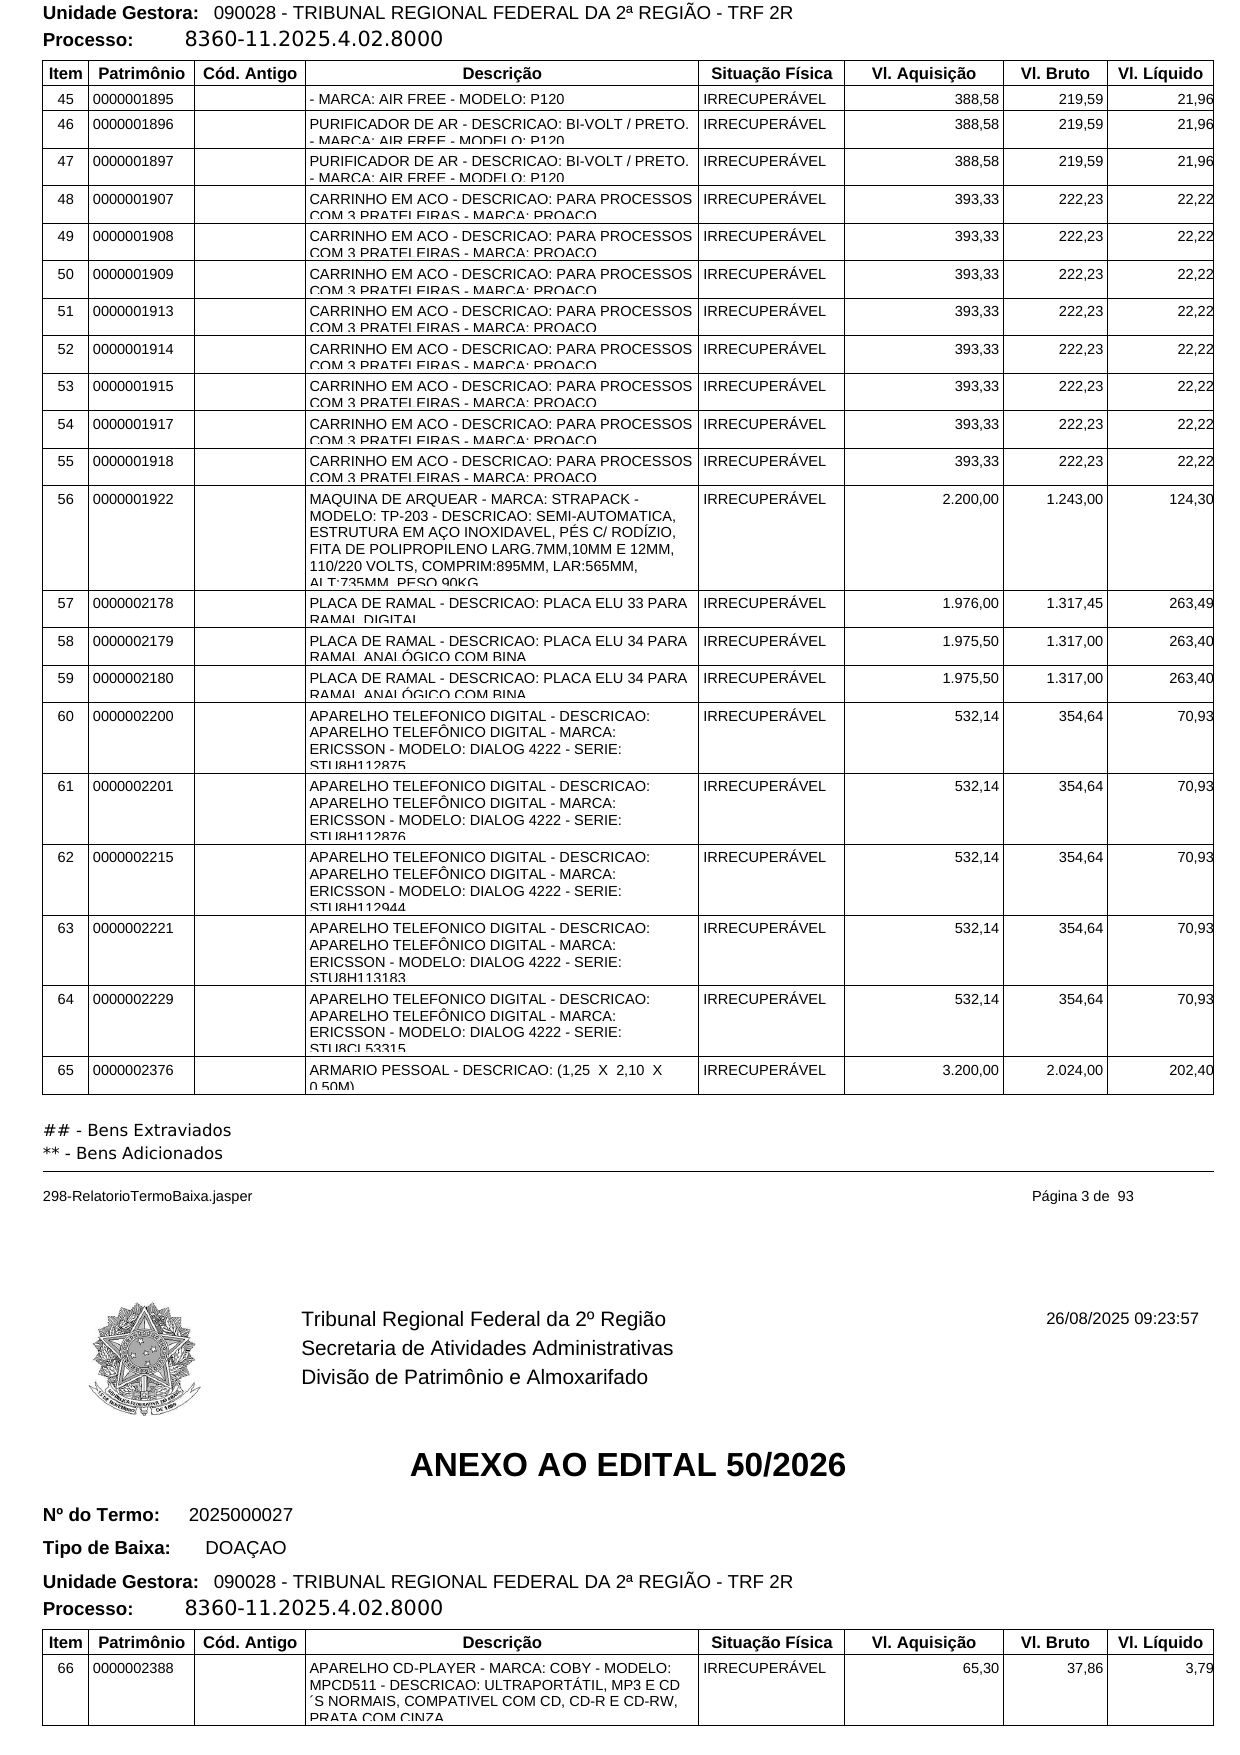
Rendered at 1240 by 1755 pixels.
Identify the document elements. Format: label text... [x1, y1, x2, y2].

table_cell [626, 1502, 897, 1527]
table_cell 51 [43, 299, 88, 335]
table_cell [1107, 1621, 1113, 1629]
table_cell [1, 665, 42, 702]
table_cell [459, 1173, 474, 1185]
table_cell [195, 1419, 201, 1444]
table_cell APARELHO CD-PLAYER - MARCA: COBY - MODELO: MPCD511 - DESCRICAO: ULTRAPORTÁTIL, MP3 E CD´S NORMAIS, COMPATIVEL COM CD, CD-R E CD-RW, PRATA COM CINZA. [306, 1655, 698, 1725]
table_cell 1.317,00 [1004, 666, 1107, 702]
table_cell 8360-11.2025.4.02.8000 [184, 1596, 1213, 1621]
table_cell PURIFICADOR DE AR - DESCRICAO: BI-VOLT / PRETO. - MARCA: AIR FREE - MODELO: P120 [306, 149, 698, 185]
table_cell [1214, 1185, 1240, 1206]
table_cell [1, 1360, 42, 1364]
table_cell 0000002180 [89, 666, 194, 702]
table_cell [1199, 1144, 1209, 1164]
table_cell CARRINHO EM ACO - DESCRICAO: PARA PROCESSOS COM 3 PRATELEIRAS - MARCA: PROACO [306, 374, 698, 410]
table_cell [301, 1095, 305, 1121]
table_cell [214, 1485, 286, 1502]
table_cell [626, 1121, 693, 1142]
table_cell PLACA DE RAMAL - DESCRICAO: PLACA ELU 34 PARA RAMAL ANALÓGICO COM BINA [306, 666, 698, 702]
table_cell [1107, 1121, 1113, 1142]
table_cell 354,64 [1004, 845, 1107, 914]
table_cell [845, 1206, 897, 1300]
table_cell 354,64 [1004, 703, 1107, 773]
table_cell [305, 52, 313, 60]
table_cell [1214, 1056, 1240, 1094]
table_cell [699, 1560, 841, 1569]
table_cell [1114, 1173, 1199, 1185]
table_cell [964, 1300, 1003, 1306]
table_cell [1, 373, 42, 410]
table_cell 090028 - TRIBUNAL REGIONAL FEDERAL DA 2ª REGIÃO - TRF 2R [214, 1569, 1209, 1594]
table_cell 70,93 [1108, 986, 1213, 1056]
table_cell 219,59 [1004, 149, 1107, 185]
table_cell [964, 1527, 1003, 1535]
table_cell [459, 1621, 474, 1629]
table_cell [1214, 1444, 1240, 1485]
table_cell IRRECUPERÁVEL [699, 703, 844, 773]
table_cell [195, 1560, 201, 1569]
table_cell [1209, 1569, 1213, 1594]
table_cell 2.024,00 [1004, 1057, 1107, 1094]
table_cell [1003, 1485, 1107, 1502]
table_cell [626, 1165, 693, 1171]
table_cell [897, 1419, 938, 1444]
table_cell [1, 773, 42, 844]
table_cell [43, 1621, 88, 1629]
table_cell [939, 1165, 963, 1171]
table_cell [459, 1121, 474, 1142]
table_cell 393,33 [845, 299, 1003, 335]
table_cell [1199, 1173, 1209, 1185]
table_cell Processo: [43, 27, 180, 52]
table_cell [459, 1206, 474, 1300]
table_cell [214, 52, 286, 60]
table_cell [314, 1206, 459, 1300]
table_cell [180, 27, 184, 52]
table_cell [205, 1173, 213, 1185]
table_cell [1107, 1206, 1113, 1300]
table_cell [1209, 1121, 1213, 1142]
table_cell [459, 1360, 474, 1364]
table_cell 263,40 [1108, 666, 1213, 702]
table_cell Tribunal Regional Federal da 2º Região [301, 1306, 841, 1331]
table_cell [1214, 1502, 1240, 1527]
table_cell [841, 1419, 845, 1444]
table_cell 0000001918 [89, 449, 194, 485]
table_cell [1003, 1360, 1107, 1364]
table_cell [214, 1165, 286, 1171]
table_cell [1, 185, 42, 223]
table_cell [964, 1206, 1003, 1300]
table_cell [205, 1621, 213, 1629]
table_cell Vl. Bruto [1004, 1630, 1107, 1654]
table_cell [964, 1419, 1003, 1444]
table_cell [1107, 1485, 1113, 1502]
table_cell [286, 1095, 301, 1121]
table_cell [305, 1419, 313, 1444]
table_cell [897, 1185, 938, 1206]
table_cell [314, 1144, 459, 1164]
table_cell [626, 1485, 693, 1502]
table_cell [626, 52, 693, 60]
table_cell [305, 1485, 313, 1502]
table_cell [964, 1360, 1003, 1364]
table_cell [1214, 627, 1240, 664]
table_cell [1114, 1331, 1199, 1335]
table_cell 1.975,50 [845, 628, 1003, 664]
table_cell 54 [43, 411, 88, 448]
table_cell [897, 1560, 938, 1569]
table_cell 59 [43, 666, 88, 702]
table_cell 124,30 [1108, 486, 1213, 589]
table_cell [314, 1165, 459, 1171]
table_cell 222,23 [1004, 449, 1107, 485]
table_cell [699, 1527, 841, 1535]
table_cell 1.317,45 [1004, 591, 1107, 627]
table_cell 222,23 [1004, 374, 1107, 410]
table_cell [205, 1419, 213, 1444]
table_cell [1, 1569, 43, 1594]
table_cell 393,33 [845, 336, 1003, 373]
table_cell [195, 703, 305, 773]
table_cell [841, 1095, 845, 1121]
table_cell [1214, 1144, 1240, 1164]
table_cell [1199, 1300, 1209, 1306]
table_cell [89, 1165, 180, 1171]
table_cell [841, 1206, 845, 1300]
table_cell 1.976,00 [845, 591, 1003, 627]
table_cell [845, 1621, 897, 1629]
table_cell [205, 52, 213, 60]
table_cell 66 [43, 1655, 88, 1725]
table_cell [43, 1560, 88, 1569]
table_cell [1, 1654, 42, 1725]
table_cell [1, 1335, 42, 1360]
table_cell [1199, 1331, 1209, 1335]
table_cell [845, 1527, 897, 1535]
table_cell [1214, 223, 1240, 260]
table_cell Item [43, 1630, 88, 1654]
table_cell ** - Bens Adicionados [43, 1144, 313, 1164]
table_cell [699, 1206, 841, 1300]
table_cell [474, 1560, 626, 1569]
table_cell [1214, 260, 1240, 298]
table_cell [897, 1527, 938, 1535]
table_cell [184, 1095, 188, 1121]
table_cell 222,23 [1004, 186, 1107, 223]
table_cell [474, 1165, 626, 1171]
table_cell 65 [43, 1057, 88, 1094]
table_cell [195, 374, 305, 410]
table_cell [180, 1173, 184, 1185]
table_cell [1, 52, 43, 60]
table_cell [1214, 298, 1240, 335]
table_cell [1114, 1144, 1199, 1164]
table_cell [1, 1144, 43, 1164]
table_cell CARRINHO EM ACO - DESCRICAO: PARA PROCESSOS COM 3 PRATELEIRAS - MARCA: PROACO [306, 261, 698, 298]
table_cell ARMARIO PESSOAL - DESCRICAO: (1,25 X 2,10 X 0,50M) [306, 1057, 698, 1094]
table_cell 0000001917 [89, 411, 194, 448]
table_cell [89, 1173, 180, 1185]
table_cell 0000001914 [89, 336, 194, 373]
table_cell [286, 1419, 301, 1444]
table_cell 47 [43, 149, 88, 185]
table_cell [897, 1095, 938, 1121]
table_cell 22,22 [1108, 261, 1213, 298]
table_cell [1214, 1527, 1240, 1535]
table_cell [314, 1360, 459, 1364]
table_cell PURIFICADOR DE AR - DESCRICAO: BI-VOLT / PRETO. - MARCA: AIR FREE - MODELO: P120 [306, 111, 698, 148]
table_cell [195, 86, 305, 110]
table_cell [180, 1095, 184, 1121]
table_cell [1003, 1121, 1107, 1142]
table_cell [459, 1419, 474, 1444]
table_cell [1214, 1365, 1240, 1389]
table_cell [845, 52, 897, 60]
table_cell [301, 1206, 305, 1300]
table_cell 202,40 [1108, 1057, 1213, 1094]
table_cell [897, 1206, 938, 1300]
table_cell [195, 591, 305, 627]
table_cell [189, 1095, 195, 1121]
table_cell [205, 1527, 213, 1535]
table_cell IRRECUPERÁVEL [699, 916, 844, 985]
table_cell [897, 1621, 938, 1629]
table_cell [1199, 1121, 1209, 1142]
table_cell Divisão de Patrimônio e Almoxarifado [301, 1365, 1213, 1389]
table_cell IRRECUPERÁVEL [699, 486, 844, 589]
table_cell [964, 1331, 1003, 1335]
table_cell IRRECUPERÁVEL [699, 374, 844, 410]
table_cell [286, 1621, 301, 1629]
table_cell [1114, 1121, 1199, 1142]
table_cell [1214, 1560, 1240, 1569]
table_cell [201, 1535, 205, 1560]
table_cell [189, 1206, 195, 1300]
table_cell IRRECUPERÁVEL [699, 224, 844, 260]
table_cell [195, 628, 305, 664]
table_cell [1214, 27, 1240, 52]
table_cell [964, 1165, 1003, 1171]
table_cell [201, 1206, 205, 1300]
table_cell [845, 1121, 897, 1142]
table_cell IRRECUPERÁVEL [699, 149, 844, 185]
table_cell [1, 1629, 42, 1654]
table_cell 3,79 [1108, 1655, 1213, 1725]
table_cell [286, 1365, 301, 1389]
table_cell [474, 1527, 626, 1535]
table_cell 22,22 [1108, 336, 1213, 373]
table_cell [897, 1360, 938, 1364]
table_cell 532,14 [845, 703, 1003, 773]
table_cell [1214, 1206, 1240, 1300]
table_cell [897, 1308, 938, 1329]
table_cell 393,33 [845, 449, 1003, 485]
table_cell [1214, 702, 1240, 773]
table_cell Unidade Gestora: [43, 1569, 213, 1594]
table_cell 393,33 [845, 186, 1003, 223]
table_cell [845, 1419, 897, 1444]
table_cell [459, 1560, 474, 1569]
table_cell [1114, 1390, 1199, 1394]
table_cell [189, 1419, 195, 1444]
table_cell [195, 1095, 201, 1121]
table_cell [1107, 52, 1113, 60]
table_cell [939, 52, 963, 60]
table_cell 0000001897 [89, 149, 194, 185]
table_cell [1214, 185, 1240, 223]
table_cell [195, 1057, 305, 1094]
table_cell [1214, 110, 1240, 148]
table_cell [195, 1173, 201, 1185]
table_cell [699, 1621, 841, 1629]
table_cell [1, 260, 42, 298]
table_cell [964, 1095, 1003, 1121]
table_cell - MARCA: AIR FREE - MODELO: P120 [306, 86, 698, 110]
table_cell [305, 1621, 313, 1629]
table_cell [845, 1390, 897, 1394]
table_cell [1107, 1173, 1113, 1185]
table_cell [195, 149, 305, 185]
table_cell [845, 1165, 897, 1171]
table_cell [195, 111, 305, 148]
table_cell IRRECUPERÁVEL [699, 411, 844, 448]
table_cell [1, 1300, 42, 1306]
table_cell [1214, 1485, 1240, 1502]
table_cell [626, 1144, 693, 1164]
table_cell [939, 1502, 963, 1527]
table_cell 0000002200 [89, 703, 194, 773]
table_cell [1, 0, 43, 25]
table_cell 22,22 [1108, 411, 1213, 448]
table_cell [964, 1621, 1003, 1629]
table_cell [1209, 1485, 1213, 1502]
table_cell [305, 1165, 313, 1171]
table_cell [314, 1560, 459, 1569]
table_cell [897, 1502, 938, 1527]
table_cell [195, 336, 305, 373]
table_cell [1, 1535, 43, 1560]
table_cell [43, 1419, 88, 1444]
table_cell [699, 1300, 841, 1306]
table_cell [286, 1331, 301, 1335]
table_cell [699, 1485, 841, 1502]
table_cell [201, 1485, 205, 1502]
table_cell [286, 1360, 301, 1364]
table_cell 0000001908 [89, 224, 194, 260]
table_cell [89, 1485, 180, 1502]
table_cell [474, 1095, 626, 1121]
table_cell [1114, 1502, 1199, 1527]
table_cell [939, 1331, 963, 1335]
table_cell [693, 1144, 699, 1164]
table_cell 22,22 [1108, 186, 1213, 223]
table_cell [43, 52, 88, 60]
table_cell 48 [43, 186, 88, 223]
table_cell [184, 1485, 188, 1502]
table_cell [939, 1144, 963, 1164]
table_cell [305, 1206, 313, 1300]
table_cell [1107, 1144, 1113, 1164]
table_cell 219,59 [1004, 111, 1107, 148]
table_cell [195, 916, 305, 985]
table_cell [1, 1121, 43, 1142]
table_cell [1214, 1394, 1240, 1419]
table_cell Processo: [43, 1596, 180, 1621]
table_cell [939, 1185, 963, 1206]
table_cell 393,33 [845, 224, 1003, 260]
table_cell [897, 1331, 938, 1335]
table_cell [626, 1419, 693, 1444]
table_cell [43, 1527, 88, 1535]
table_cell [626, 1173, 693, 1185]
table_cell [195, 774, 305, 844]
table_cell [841, 1485, 845, 1502]
table_cell [305, 1560, 313, 1569]
table_cell 93 [1114, 1185, 1213, 1206]
table_cell [1003, 1165, 1107, 1171]
table_cell [180, 1485, 184, 1502]
table_cell 222,23 [1004, 336, 1107, 373]
table_cell [1199, 1560, 1209, 1569]
table_cell [214, 1621, 286, 1629]
table_cell [1, 702, 42, 773]
table_cell [845, 1095, 897, 1121]
table_cell 354,64 [1004, 774, 1107, 844]
table_cell [1209, 0, 1213, 25]
table_cell [459, 1144, 474, 1164]
table_cell [939, 1300, 963, 1306]
table_cell [195, 1485, 201, 1502]
table_cell [474, 1485, 626, 1502]
table_cell [626, 1527, 693, 1535]
table_cell [286, 1206, 301, 1300]
table_cell [939, 1485, 963, 1502]
table_cell 263,40 [1108, 628, 1213, 664]
table_cell [1003, 52, 1107, 60]
table_cell [1199, 1165, 1209, 1171]
table_cell ## - Bens Extraviados [43, 1121, 313, 1142]
table_cell 64 [43, 986, 88, 1056]
table_cell Cód. Antigo [195, 61, 305, 85]
table_cell [43, 1095, 88, 1121]
table_cell 0000001907 [89, 186, 194, 223]
table_cell 393,33 [845, 261, 1003, 298]
table_cell [286, 1335, 301, 1360]
table_cell [459, 1527, 474, 1535]
table_cell [195, 986, 305, 1056]
table_cell [474, 1360, 626, 1364]
table_cell [1209, 1144, 1213, 1164]
table_cell [897, 1144, 938, 1164]
table_cell [1003, 1331, 1107, 1335]
table_cell IRRECUPERÁVEL [699, 591, 844, 627]
table_cell [1107, 1560, 1113, 1569]
table_cell [195, 186, 305, 223]
table_cell [939, 1173, 963, 1185]
table_cell Vl. Líquido [1108, 61, 1213, 85]
table_cell [286, 1485, 301, 1502]
table_cell [1, 1173, 43, 1185]
table_cell IRRECUPERÁVEL [699, 186, 844, 223]
table_cell CARRINHO EM ACO - DESCRICAO: PARA PROCESSOS COM 3 PRATELEIRAS - MARCA: PROACO [306, 224, 698, 260]
table_cell [89, 1621, 180, 1629]
table_cell [245, 1300, 286, 1419]
table_cell [195, 666, 305, 702]
table_cell [1209, 1173, 1213, 1185]
table_cell IRRECUPERÁVEL [699, 1655, 844, 1725]
table_cell [845, 1331, 897, 1335]
table_cell 65,30 [845, 1655, 1003, 1725]
table_cell [314, 1095, 459, 1121]
table_cell [964, 52, 1003, 60]
table_cell [1, 298, 42, 335]
table_cell [314, 1331, 459, 1335]
table_cell [1, 1621, 43, 1629]
table_cell [1214, 0, 1240, 25]
table_cell [1, 1185, 43, 1206]
table_cell [626, 1621, 693, 1629]
table_cell [939, 1527, 963, 1535]
table_cell [699, 1173, 841, 1185]
table_cell [1114, 1165, 1199, 1171]
table_cell [1209, 1206, 1213, 1300]
table_cell Descrição [306, 61, 698, 85]
table_cell APARELHO TELEFONICO DIGITAL - DESCRICAO: APARELHO TELEFÔNICO DIGITAL - MARCA: ERICSSON - MODELO: DIALOG 4222 - SERIE: STU8H112944 [306, 845, 698, 914]
table_cell [1214, 844, 1240, 914]
table_cell [314, 52, 459, 60]
table_cell [1, 110, 42, 148]
table_cell [1114, 1206, 1199, 1300]
table_cell [1, 148, 42, 185]
table_cell 3.200,00 [845, 1057, 1003, 1094]
table_cell 222,23 [1004, 411, 1107, 448]
table_cell [1, 27, 43, 52]
table_cell [841, 1185, 845, 1206]
table_cell [626, 1331, 693, 1335]
table_cell 393,33 [845, 374, 1003, 410]
table_cell Situação Física [699, 61, 844, 85]
table_cell [305, 1300, 313, 1306]
table_cell [1, 1365, 42, 1389]
table_cell [1003, 1300, 1107, 1306]
table_cell IRRECUPERÁVEL [699, 986, 844, 1056]
table_cell Tipo de Baixa: [43, 1535, 201, 1560]
table_cell [1199, 1206, 1209, 1300]
table_cell 70,93 [1108, 703, 1213, 773]
table_cell Vl. Aquisição [845, 1630, 1003, 1654]
table_cell [459, 52, 474, 60]
table_cell 0000002178 [89, 591, 194, 627]
table_cell [964, 1502, 1003, 1527]
table_cell 50 [43, 261, 88, 298]
table_cell 0000001896 [89, 111, 194, 148]
table_cell 8360-11.2025.4.02.8000 [184, 27, 1213, 52]
table_cell [693, 1121, 699, 1142]
table_cell [305, 1095, 313, 1121]
table_cell [897, 1485, 938, 1502]
table_cell [195, 261, 305, 298]
table_cell 45 [43, 86, 88, 110]
table_cell [1003, 1206, 1107, 1300]
table_cell [1, 60, 42, 85]
table_cell APARELHO TELEFONICO DIGITAL - DESCRICAO: APARELHO TELEFÔNICO DIGITAL - MARCA: ERICSSON - MODELO: DIALOG 4222 - SERIE: STU8H112876 [306, 774, 698, 844]
table_cell [1199, 1390, 1209, 1394]
table_cell 388,58 [845, 86, 1003, 110]
table_cell 222,23 [1004, 261, 1107, 298]
table_cell [205, 1206, 213, 1300]
table_cell [897, 52, 938, 60]
table_cell 58 [43, 628, 88, 664]
table_cell [301, 1173, 305, 1185]
table_cell [1, 1560, 43, 1569]
table_cell [189, 1560, 195, 1569]
table_cell [43, 1165, 88, 1171]
table_cell [314, 1419, 459, 1444]
table_cell APARELHO TELEFONICO DIGITAL - DESCRICAO: APARELHO TELEFÔNICO DIGITAL - MARCA: ERICSSON - MODELO: DIALOG 4222 - SERIE: STU8CL53315 [306, 986, 698, 1056]
table_cell IRRECUPERÁVEL [699, 774, 844, 844]
table_cell 62 [43, 845, 88, 914]
table_cell 70,93 [1108, 916, 1213, 985]
table_cell [699, 52, 841, 60]
table_cell [214, 1173, 286, 1185]
table_cell 63 [43, 916, 88, 985]
table_cell [205, 1095, 213, 1121]
table_cell 0000001915 [89, 374, 194, 410]
table_cell [43, 1173, 88, 1185]
table_cell [841, 1121, 845, 1142]
table_cell [1, 1094, 43, 1121]
table_cell 26/08/2025 09:23:57 [939, 1308, 1199, 1329]
table_cell [214, 1419, 286, 1444]
table_cell [939, 1095, 963, 1121]
table_cell [1, 335, 42, 373]
table_cell 0000001895 [89, 86, 194, 110]
table_cell IRRECUPERÁVEL [699, 449, 844, 485]
table_cell [1, 1527, 43, 1535]
table_cell [699, 1095, 841, 1121]
table_cell 21,96 [1108, 111, 1213, 148]
table_cell [1, 1394, 42, 1419]
table_cell [43, 1485, 88, 1502]
table_cell [1114, 1300, 1199, 1306]
table_cell 70,93 [1108, 774, 1213, 844]
table_cell [1114, 1095, 1199, 1121]
table_cell [1114, 1621, 1199, 1629]
table_cell [1214, 485, 1240, 589]
table_cell [184, 1206, 188, 1300]
table_cell Vl. Bruto [1004, 61, 1107, 85]
table_cell [286, 1394, 301, 1419]
table_cell [699, 1360, 841, 1364]
table_cell [964, 1390, 1003, 1394]
table_cell [1214, 1390, 1240, 1394]
table_cell DOAÇAO [205, 1535, 1213, 1560]
table_cell [897, 1300, 938, 1306]
table_cell [1209, 1308, 1213, 1329]
table_cell [1209, 1419, 1213, 1444]
table_cell [693, 1485, 699, 1502]
table_cell 1.317,00 [1004, 628, 1107, 664]
table_cell [1214, 373, 1240, 410]
table_cell [89, 1095, 180, 1121]
table_cell [699, 1144, 841, 1164]
table_cell [184, 1173, 188, 1185]
table_cell [1003, 1621, 1107, 1629]
table_cell APARELHO TELEFONICO DIGITAL - DESCRICAO: APARELHO TELEFÔNICO DIGITAL - MARCA: ERICSSON - MODELO: DIALOG 4222 - SERIE: STU8H113183 [306, 916, 698, 985]
table_cell [1209, 1502, 1213, 1527]
table_cell [1114, 1360, 1199, 1364]
table_cell [474, 52, 626, 60]
table_cell MAQUINA DE ARQUEAR - MARCA: STRAPACK - MODELO: TP-203 - DESCRICAO: SEMI-AUTOMATICA, ESTRUTURA EM AÇO INOXIDAVEL, PÉS C/ RODÍZIO, FITA DE POLIPROPILENO LARG.7MM,10MM E 12MM, 110/220 VOLTS, COMPRIM:895MM, LAR:565MM, ALT:735MM, PESO 90KG. [306, 486, 698, 589]
table_cell [201, 1419, 205, 1444]
table_cell [1003, 1527, 1107, 1535]
table_cell [1107, 1095, 1113, 1121]
table_cell 0000002376 [89, 1057, 194, 1094]
table_cell [1, 1444, 43, 1485]
table_cell [474, 1419, 626, 1444]
table_cell 532,14 [845, 845, 1003, 914]
table_cell [286, 1165, 301, 1171]
table_cell [1214, 1335, 1240, 1360]
table_cell [1, 85, 42, 110]
table_cell [1214, 590, 1240, 627]
table_cell Patrimônio [89, 61, 194, 85]
table_cell [205, 1165, 213, 1171]
table_cell [189, 1173, 195, 1185]
table_cell 70,93 [1108, 845, 1213, 914]
table_cell [205, 1560, 213, 1569]
table_cell [939, 1560, 963, 1569]
table_cell [314, 1527, 459, 1535]
table_cell [1214, 60, 1240, 85]
table_cell [939, 1121, 963, 1142]
table_cell 37,86 [1004, 1655, 1107, 1725]
table_cell [693, 1621, 699, 1629]
table_cell [89, 1419, 180, 1444]
table_cell [693, 1173, 699, 1185]
table_cell 60 [43, 703, 88, 773]
table_cell Unidade Gestora: [43, 0, 213, 25]
table_cell [89, 52, 180, 60]
table_cell [964, 1121, 1003, 1142]
table_cell [1, 590, 42, 627]
table_cell 52 [43, 336, 88, 373]
table_cell [195, 845, 305, 914]
table_cell PLACA DE RAMAL - DESCRICAO: PLACA ELU 33 PARA RAMAL DIGITAL [306, 591, 698, 627]
table_cell [1003, 1095, 1107, 1121]
table_cell [1, 1206, 43, 1300]
table_cell [286, 52, 301, 60]
table_cell [1214, 1419, 1240, 1444]
table_cell [195, 1621, 201, 1629]
table_cell [693, 52, 699, 60]
table_cell IRRECUPERÁVEL [699, 336, 844, 373]
table_cell [89, 1527, 180, 1535]
table_cell [897, 1165, 938, 1171]
table_cell [1209, 1095, 1213, 1121]
table_cell [693, 1527, 699, 1535]
table_cell [459, 1095, 474, 1121]
table_cell [1214, 773, 1240, 844]
table_cell [195, 1527, 201, 1535]
table_cell [1, 915, 42, 985]
table_cell 49 [43, 224, 88, 260]
table_cell [964, 1173, 1003, 1185]
table_cell [180, 1419, 184, 1444]
table_cell [1214, 1654, 1240, 1725]
table_cell [1, 223, 42, 260]
table_cell Vl. Aquisição [845, 61, 1003, 85]
table_cell [1107, 1502, 1113, 1527]
table_cell [1107, 1527, 1113, 1535]
table_cell 22,22 [1108, 299, 1213, 335]
table_cell [1199, 1621, 1209, 1629]
table_cell Situação Física [699, 1630, 844, 1654]
table_cell [459, 1300, 474, 1306]
table_cell [1214, 410, 1240, 448]
table_cell [1, 410, 42, 448]
table_cell [189, 1485, 195, 1502]
table_cell [693, 1206, 699, 1300]
table_cell [1214, 1621, 1240, 1629]
table_cell CARRINHO EM ACO - DESCRICAO: PARA PROCESSOS COM 3 PRATELEIRAS - MARCA: PROACO [306, 336, 698, 373]
table_cell [459, 1331, 474, 1335]
table_cell [1214, 1569, 1240, 1594]
table_cell [195, 449, 305, 485]
table_cell [1, 985, 42, 1056]
table_cell CARRINHO EM ACO - DESCRICAO: PARA PROCESSOS COM 3 PRATELEIRAS - MARCA: PROACO [306, 299, 698, 335]
table_cell [1, 1331, 42, 1335]
table_cell [897, 1390, 938, 1394]
table_cell [89, 1560, 180, 1569]
table_cell [1, 1419, 43, 1444]
table_cell [693, 1419, 699, 1444]
table_cell [314, 1621, 459, 1629]
table_cell [1003, 1173, 1107, 1185]
table_cell [1107, 1419, 1113, 1444]
table_cell [1, 1165, 43, 1171]
table_cell [841, 1308, 845, 1329]
table_cell [699, 1185, 841, 1206]
table_cell [474, 1300, 626, 1306]
table_cell [1114, 1560, 1199, 1569]
table_cell Vl. Líquido [1108, 1630, 1213, 1654]
table_cell 0000002221 [89, 916, 194, 985]
table_cell [845, 1300, 897, 1306]
table_cell [189, 1527, 195, 1535]
table_cell CARRINHO EM ACO - DESCRICAO: PARA PROCESSOS COM 3 PRATELEIRAS - MARCA: PROACO [306, 411, 698, 448]
table_cell [195, 1655, 305, 1725]
table_cell IRRECUPERÁVEL [699, 111, 844, 148]
table_cell IRRECUPERÁVEL [699, 261, 844, 298]
table_cell 298-RelatorioTermoBaixa.jasper [43, 1185, 693, 1206]
table_cell 22,22 [1108, 449, 1213, 485]
table_cell [195, 52, 201, 60]
table_cell [89, 1206, 180, 1300]
table_cell [301, 1485, 305, 1502]
table_cell [195, 224, 305, 260]
table_cell [693, 1560, 699, 1569]
table_cell 22,22 [1108, 374, 1213, 410]
table_cell [214, 1095, 286, 1121]
table_cell 388,58 [845, 149, 1003, 185]
table_cell [964, 1144, 1003, 1164]
table_cell [897, 1173, 938, 1185]
table_cell 0000002179 [89, 628, 194, 664]
table_cell 55 [43, 449, 88, 485]
table_cell [626, 1300, 693, 1306]
table_cell [1214, 1360, 1240, 1364]
table_cell 0000001909 [89, 261, 194, 298]
table_cell 090028 - TRIBUNAL REGIONAL FEDERAL DA 2ª REGIÃO - TRF 2R [214, 0, 1209, 25]
table_cell [699, 1390, 841, 1394]
table_cell [43, 1206, 88, 1300]
table_cell [845, 1308, 897, 1329]
table_cell [189, 52, 195, 60]
table_cell [180, 1206, 184, 1300]
table_cell [939, 1419, 963, 1444]
table_cell [626, 1360, 693, 1364]
table_cell [214, 1206, 286, 1300]
table_cell [964, 1560, 1003, 1569]
table_cell [699, 1331, 841, 1335]
table_cell [1, 485, 42, 589]
table_cell [1, 1485, 43, 1502]
table_cell [699, 1165, 841, 1171]
table_cell [845, 1485, 897, 1502]
table_cell IRRECUPERÁVEL [699, 628, 844, 664]
table_cell [845, 1360, 897, 1364]
table_cell [474, 1331, 626, 1335]
table_cell [1214, 52, 1240, 60]
table_cell CARRINHO EM ACO - DESCRICAO: PARA PROCESSOS COM 3 PRATELEIRAS - MARCA: PROACO [306, 449, 698, 485]
table_cell 0000001913 [89, 299, 194, 335]
table_cell 57 [43, 591, 88, 627]
table_cell [180, 1596, 184, 1621]
table_cell [939, 1621, 963, 1629]
table_cell [1003, 1390, 1107, 1394]
table_cell [1199, 52, 1209, 60]
table_cell [305, 1527, 313, 1535]
table_cell 393,33 [845, 411, 1003, 448]
table_cell [214, 1560, 286, 1569]
table_cell [1114, 1485, 1199, 1502]
table_cell [459, 1390, 474, 1394]
table_cell 1.243,00 [1004, 486, 1107, 589]
table_cell 21,96 [1108, 86, 1213, 110]
table_cell [314, 1121, 459, 1142]
table_cell Secretaria de Atividades Administrativas [301, 1335, 1213, 1360]
table_cell [1003, 1560, 1107, 1569]
table_cell [1003, 1144, 1107, 1164]
table_cell [1214, 915, 1240, 985]
table_cell [1, 1502, 43, 1527]
table_cell Descrição [306, 1630, 698, 1654]
table_cell [474, 1502, 626, 1527]
table_cell 532,14 [845, 916, 1003, 985]
table_cell [626, 1390, 693, 1394]
table_cell [474, 1390, 626, 1394]
table_cell ANEXO AO EDITAL 50/2026 [43, 1444, 1213, 1485]
table_cell [286, 1173, 301, 1185]
table_cell [1214, 1173, 1240, 1185]
table_cell [1199, 1308, 1209, 1329]
table_cell 46 [43, 111, 88, 148]
table_cell [314, 1173, 459, 1185]
table_cell [1214, 85, 1240, 110]
table_cell 263,49 [1108, 591, 1213, 627]
table_cell [1199, 1502, 1209, 1527]
table_cell IRRECUPERÁVEL [699, 299, 844, 335]
table_cell [845, 1144, 897, 1164]
table_cell [1, 627, 42, 664]
table_cell [459, 1485, 474, 1502]
table_cell [286, 1560, 301, 1569]
table_cell [1, 1596, 43, 1621]
table_cell 2.200,00 [845, 486, 1003, 589]
table_cell [301, 1394, 1213, 1419]
table_cell [845, 1185, 897, 1206]
table_cell [1214, 1094, 1240, 1121]
table_cell [1214, 1300, 1240, 1306]
table_cell [1214, 148, 1240, 185]
table_cell [201, 1095, 205, 1121]
table_cell [1214, 1165, 1240, 1171]
table_cell [693, 1185, 699, 1206]
table_cell [1214, 985, 1240, 1056]
table_cell [301, 1419, 305, 1444]
table_cell [964, 1485, 1003, 1502]
table_cell [1214, 1121, 1240, 1142]
table_cell [205, 1485, 213, 1502]
table_cell 222,23 [1004, 224, 1107, 260]
table_cell 53 [43, 374, 88, 410]
table_cell IRRECUPERÁVEL [699, 86, 844, 110]
table_cell [459, 1502, 474, 1527]
table_cell [699, 1419, 841, 1444]
table_cell [1199, 1527, 1209, 1535]
table_cell [1214, 665, 1240, 702]
table_cell 61 [43, 774, 88, 844]
table_cell [1214, 1535, 1240, 1560]
table_cell [195, 486, 305, 589]
table_cell 219,59 [1004, 86, 1107, 110]
table_cell [1214, 1331, 1240, 1335]
table_cell [1, 1390, 42, 1394]
table_cell 2025000027 [189, 1502, 459, 1527]
table_cell Página 3 de [964, 1185, 1113, 1206]
table_cell [841, 1173, 845, 1185]
table_cell [1, 448, 42, 485]
table_cell [1214, 448, 1240, 485]
table_cell 354,64 [1004, 986, 1107, 1056]
table_cell Nº do Termo: [43, 1502, 188, 1527]
table_cell [1114, 1527, 1199, 1535]
table_cell 0000002215 [89, 845, 194, 914]
table_cell [286, 1308, 301, 1329]
table_cell [1199, 1360, 1209, 1364]
table_cell [1, 1056, 42, 1094]
table_cell [841, 1144, 845, 1164]
table_cell Patrimônio [89, 1630, 194, 1654]
table_cell [845, 1560, 897, 1569]
table_cell [286, 1300, 301, 1306]
table_cell [314, 1390, 459, 1394]
table_cell 0000001922 [89, 486, 194, 589]
table_cell [1214, 1308, 1240, 1329]
table_cell [626, 1560, 693, 1569]
table_cell [626, 1095, 693, 1121]
table_cell [305, 1173, 313, 1185]
table_cell 532,14 [845, 986, 1003, 1056]
table_cell [1, 844, 42, 914]
table_cell 1.975,50 [845, 666, 1003, 702]
table_cell [1214, 1596, 1240, 1621]
table_cell [699, 1121, 841, 1142]
table_cell [845, 1173, 897, 1185]
table_cell [939, 1206, 963, 1300]
table_cell 532,14 [845, 774, 1003, 844]
table_cell [195, 411, 305, 448]
table_cell 222,23 [1004, 299, 1107, 335]
table_cell [459, 1165, 474, 1171]
table_cell [939, 1390, 963, 1394]
table_cell [1114, 1419, 1199, 1444]
table_cell [214, 1527, 286, 1535]
table_cell [474, 1173, 626, 1185]
table_cell [314, 1485, 459, 1502]
table_cell [939, 1360, 963, 1364]
table_cell [195, 299, 305, 335]
table_cell [1199, 1419, 1209, 1444]
table_cell [314, 1300, 459, 1306]
table_cell [1199, 1485, 1209, 1502]
table_cell [693, 1095, 699, 1121]
table_cell 0000002201 [89, 774, 194, 844]
table_cell 22,22 [1108, 224, 1213, 260]
table_cell [1114, 52, 1199, 60]
table_cell Cód. Antigo [195, 1630, 305, 1654]
table_cell IRRECUPERÁVEL [699, 845, 844, 914]
table_cell [286, 1527, 301, 1535]
table_cell [474, 1121, 626, 1142]
table_cell 354,64 [1004, 916, 1107, 985]
table_cell PLACA DE RAMAL - DESCRICAO: PLACA ELU 34 PARA RAMAL ANALÓGICO COM BINA [306, 628, 698, 664]
table_cell [1003, 1502, 1107, 1527]
table_cell 0000002229 [89, 986, 194, 1056]
table_cell IRRECUPERÁVEL [699, 1057, 844, 1094]
table_cell 0000002388 [89, 1655, 194, 1725]
table_cell [897, 1121, 938, 1142]
table_cell APARELHO TELEFONICO DIGITAL - DESCRICAO: APARELHO TELEFÔNICO DIGITAL - MARCA: ERICSSON - MODELO: DIALOG 4222 - SERIE: STU8H112875 [306, 703, 698, 773]
table_cell [1003, 1419, 1107, 1444]
table_cell [286, 1390, 301, 1394]
table_cell 56 [43, 486, 88, 589]
table_cell [474, 1621, 626, 1629]
table_cell [1214, 1629, 1240, 1654]
table_cell [1199, 1095, 1209, 1121]
table_cell [1, 1308, 42, 1329]
table_cell Item [43, 61, 88, 85]
table_cell CARRINHO EM ACO - DESCRICAO: PARA PROCESSOS COM 3 PRATELEIRAS - MARCA: PROACO [306, 186, 698, 223]
table_cell 388,58 [845, 111, 1003, 148]
table_cell [1214, 335, 1240, 373]
table_cell [184, 1419, 188, 1444]
table_cell [474, 1144, 626, 1164]
table_cell [474, 1206, 626, 1300]
table_cell [195, 1206, 201, 1300]
table_cell [189, 1621, 195, 1629]
table_cell IRRECUPERÁVEL [699, 666, 844, 702]
table_cell [201, 1173, 205, 1185]
table_cell [626, 1206, 693, 1300]
table_cell 21,96 [1108, 149, 1213, 185]
